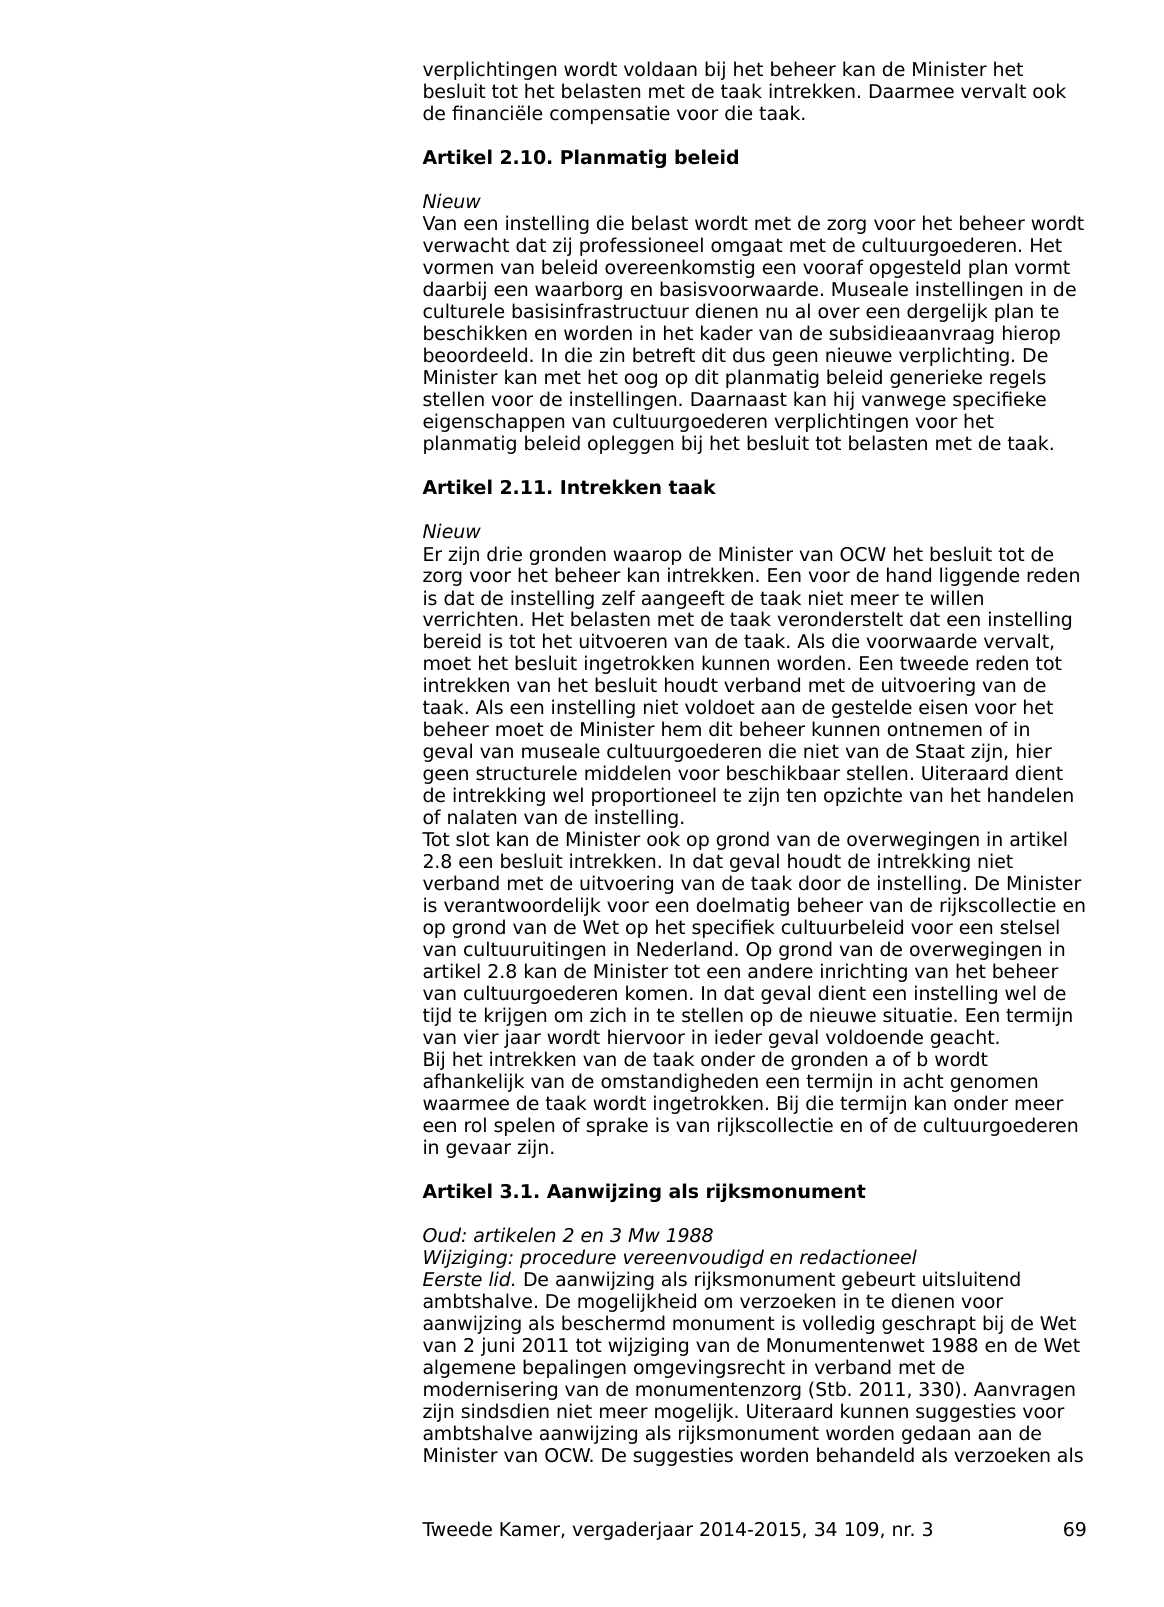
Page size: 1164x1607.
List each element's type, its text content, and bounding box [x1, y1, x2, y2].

text Nieuw [422, 521, 1087, 543]
text Van een instelling die belast wordt met de zorg voor het beheer wordt verwacht dat zij professioneel omgaat met de cultuurgoederen. Het vormen van beleid overeenkomstig een vooraf opgesteld plan vormt daarbij een waarborg en basisvoorwaarde. Museale instellingen in de culturele basisinfrastructuur dienen nu al over een dergelijk plan te beschikken en worden in het kader van de subsidieaanvraag hierop beoordeeld. In die zin betreft dit dus geen nieuwe verplichting. De Minister kan met het oog op dit planmatig beleid generieke regels stellen voor de instellingen. Daarnaast kan hij vanwege specifieke eigenschappen van cultuurgoederen verplichtingen voor het planmatig beleid opleggen bij het besluit tot belasten met de taak. [422, 213, 1087, 455]
text Oud: artikelen 2 en 3 Mw 1988 [422, 1225, 1087, 1247]
text Eerste lid. De aanwijzing als rijksmonument gebeurt uitsluitend ambtshalve. De mogelijkheid om verzoeken in te dienen voor aanwijzing als beschermd monument is volledig geschrapt bij de Wet van 2 juni 2011 tot wijziging van de Monumentenwet 1988 en de Wet algemene bepalingen omgevingsrecht in verband met de modernisering van de monumentenzorg (Stb. 2011, 330). Aanvragen zijn sindsdien niet meer mogelijk. Uiteraard kunnen suggesties voor ambtshalve aanwijzing als rijksmonument worden gedaan aan de Minister van OCW. De suggesties worden behandeld als verzoeken als [422, 1269, 1087, 1467]
text Wijziging: procedure vereenvoudigd en redactioneel [422, 1247, 1087, 1269]
subtitle Artikel 2.11. Intrekken taak [422, 477, 1087, 499]
text Er zijn drie gronden waarop de Minister van OCW het besluit tot de zorg voor het beheer kan intrekken. Een voor de hand liggende reden is dat de instelling zelf aangeeft de taak niet meer te willen verrichten. Het belasten met de taak veronderstelt dat een instelling bereid is tot het uitvoeren van de taak. Als die voorwaarde vervalt, moet het besluit ingetrokken kunnen worden. Een tweede reden tot intrekken van het besluit houdt verband met de uitvoering van de taak. Als een instelling niet voldoet aan de gestelde eisen voor het beheer moet de Minister hem dit beheer kunnen ontnemen of in geval van museale cultuurgoederen die niet van de Staat zijn, hier geen structurele middelen voor beschikbaar stellen. Uiteraard dient de intrekking wel proportioneel te zijn ten opzichte van het handelen of nalaten van de instelling. [422, 543, 1087, 829]
text Tot slot kan de Minister ook op grond van de overwegingen in artikel 2.8 een besluit intrekken. In dat geval houdt de intrekking niet verband met de uitvoering van de taak door de instelling. De Minister is verantwoordelijk voor een doelmatig beheer van de rijkscollectie en op grond van de Wet op het specifiek cultuurbeleid voor een stelsel van cultuuruitingen in Nederland. Op grond van de overwegingen in artikel 2.8 kan de Minister tot een andere inrichting van het beheer van cultuurgoederen komen. In dat geval dient een instelling wel de tijd te krijgen om zich in te stellen op de nieuwe situatie. Een termijn van vier jaar wordt hiervoor in ieder geval voldoende geacht. [422, 829, 1087, 1049]
text Bij het intrekken van de taak onder de gronden a of b wordt afhankelijk van de omstandigheden een termijn in acht genomen waarmee de taak wordt ingetrokken. Bij die termijn kan onder meer een rol spelen of sprake is van rijkscollectie en of de cultuurgoederen in gevaar zijn. [422, 1049, 1087, 1159]
text Nieuw [422, 191, 1087, 213]
subtitle Artikel 3.1. Aanwijzing als rijksmonument [422, 1181, 1087, 1203]
text verplichtingen wordt voldaan bij het beheer kan de Minister het besluit tot het belasten met de taak intrekken. Daarmee vervalt ook de financiële compensatie voor die taak. [422, 59, 1087, 125]
subtitle Artikel 2.10. Planmatig beleid [422, 147, 1087, 169]
